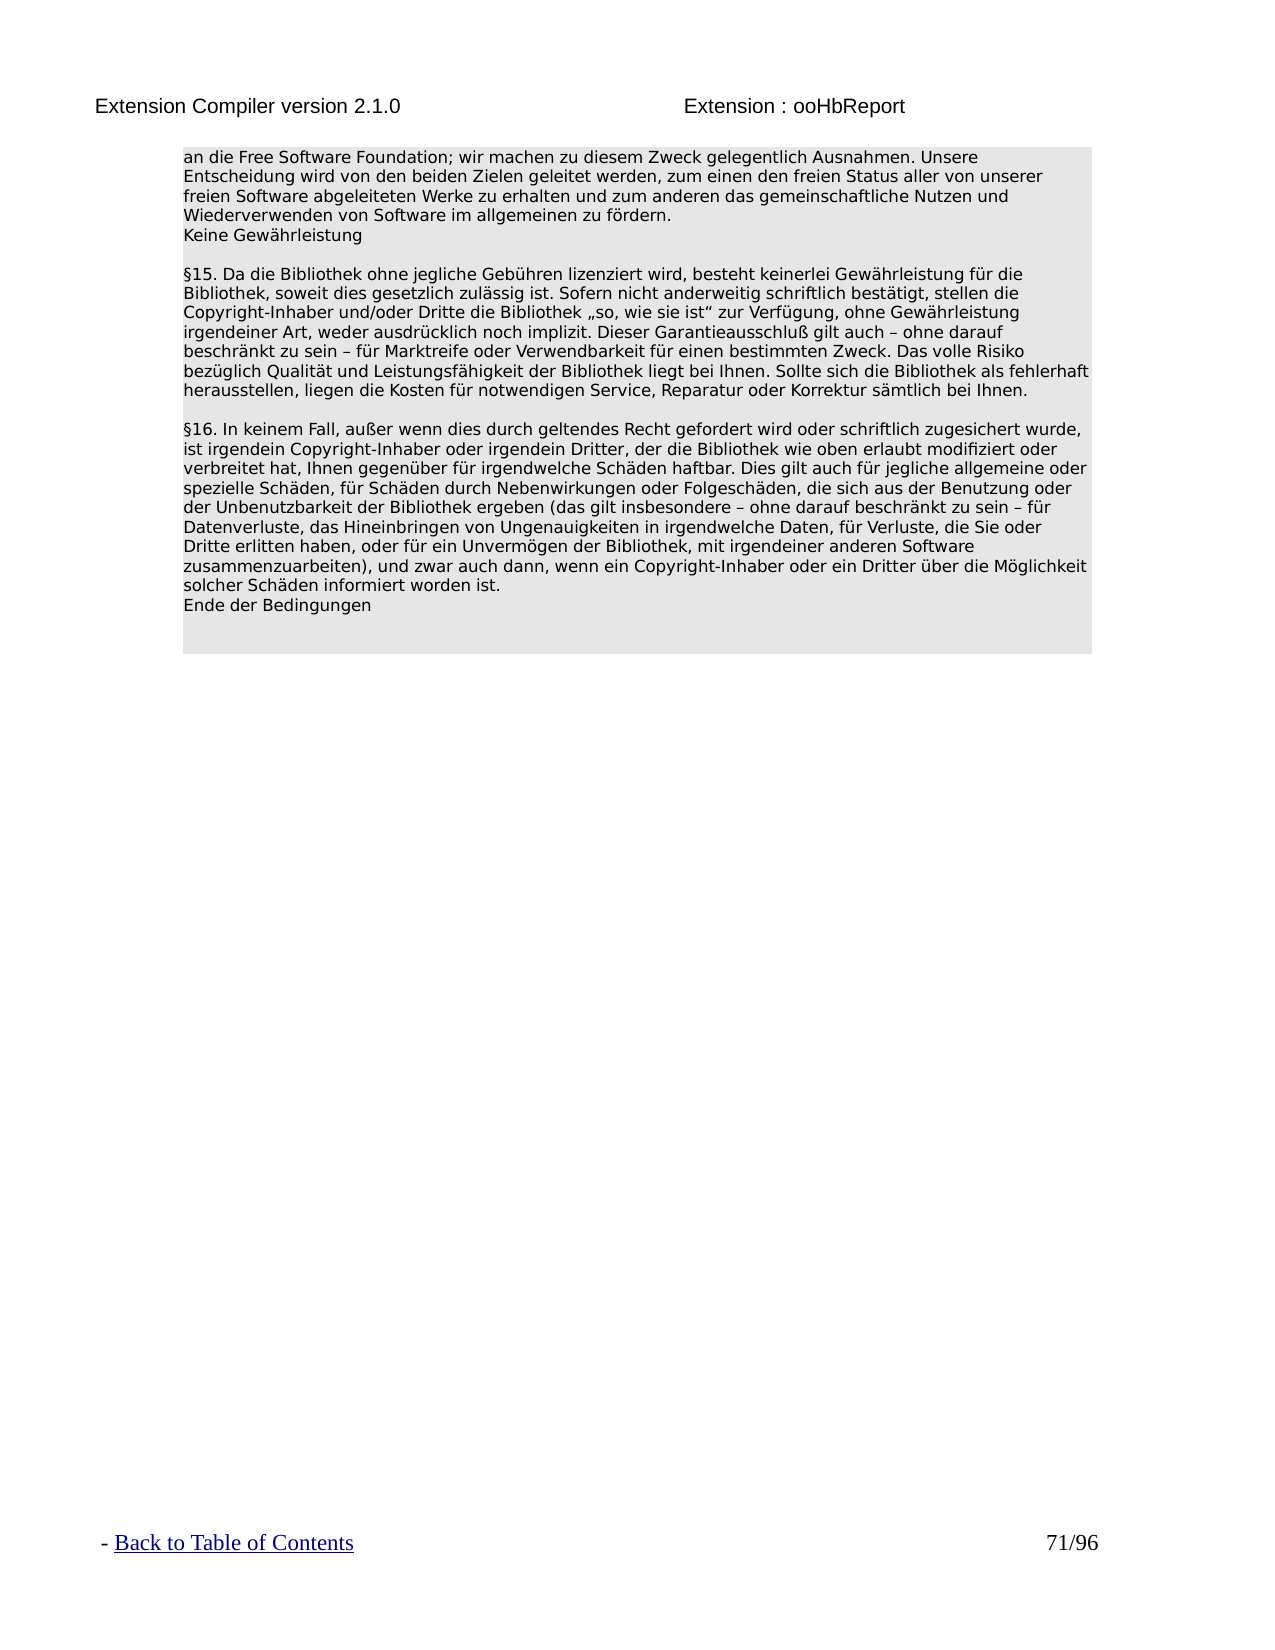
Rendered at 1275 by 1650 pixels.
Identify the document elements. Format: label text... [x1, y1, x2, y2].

text §16. In keinem Fall, außer wenn dies durch geltendes Recht gefordert wird oder schriftlich zugesichert wurde, ist irgendein Copyright-Inhaber oder irgendein Dritter, der die Bibliothek wie oben erlaubt modifiziert oder verbreitet hat, Ihnen gegenüber für irgendwelche Schäden haftbar. Dies gilt auch für jegliche allgemeine oder spezielle Schäden, für Schäden durch Nebenwirkungen oder Folgeschäden, die sich aus der Benutzung oder der Unbenutzbarkeit der Bibliothek ergeben (das gilt insbesondere – ohne darauf beschränkt zu sein – für Datenverluste, das Hineinbringen von Ungenauigkeiten in irgendwelche Daten, für Verluste, die Sie oder Dritte erlitten haben, oder für ein Unvermögen der Bibliothek, mit irgendeiner anderen Software zusammenzuarbeiten), und zwar auch dann, wenn ein Copyright-Inhaber oder ein Dritter über die Möglichkeit solcher Schäden informiert worden ist. [183, 420, 1092, 596]
text §15. Da die Bibliothek ohne jegliche Gebühren lizenziert wird, besteht keinerlei Gewährleistung für die Bibliothek, soweit dies gesetzlich zulässig ist. Sofern nicht anderweitig schriftlich bestätigt, stellen die Copyright-Inhaber und/oder Dritte die Bibliothek „so, wie sie ist“ zur Verfügung, ohne Gewährleistung irgendeiner Art, weder ausdrücklich noch implizit. Dieser Garantieausschluß gilt auch – ohne darauf beschränkt zu sein – für Marktreife oder Verwendbarkeit für einen bestimmten Zweck. Das volle Risiko bezüglich Qualität und Leistungsfähigkeit der Bibliothek liegt bei Ihnen. Sollte sich die Bibliothek als fehlerhaft herausstellen, liegen die Kosten für notwendigen Service, Reparatur oder Korrektur sämtlich bei Ihnen. [183, 264, 1092, 401]
text Keine Gewährleistung [183, 225, 1092, 245]
text Ende der Bedingungen [183, 596, 1092, 615]
text an die Free Software Foundation; wir machen zu diesem Zweck gelegentlich Ausnahmen. Unsere Entscheidung wird von den beiden Zielen geleitet werden, zum einen den freien Status aller von unserer freien Software abgeleiteten Werke zu erhalten und zum anderen das gemeinschaftliche Nutzen und Wiederverwenden von Software im allgemeinen zu fördern. [183, 147, 1092, 225]
